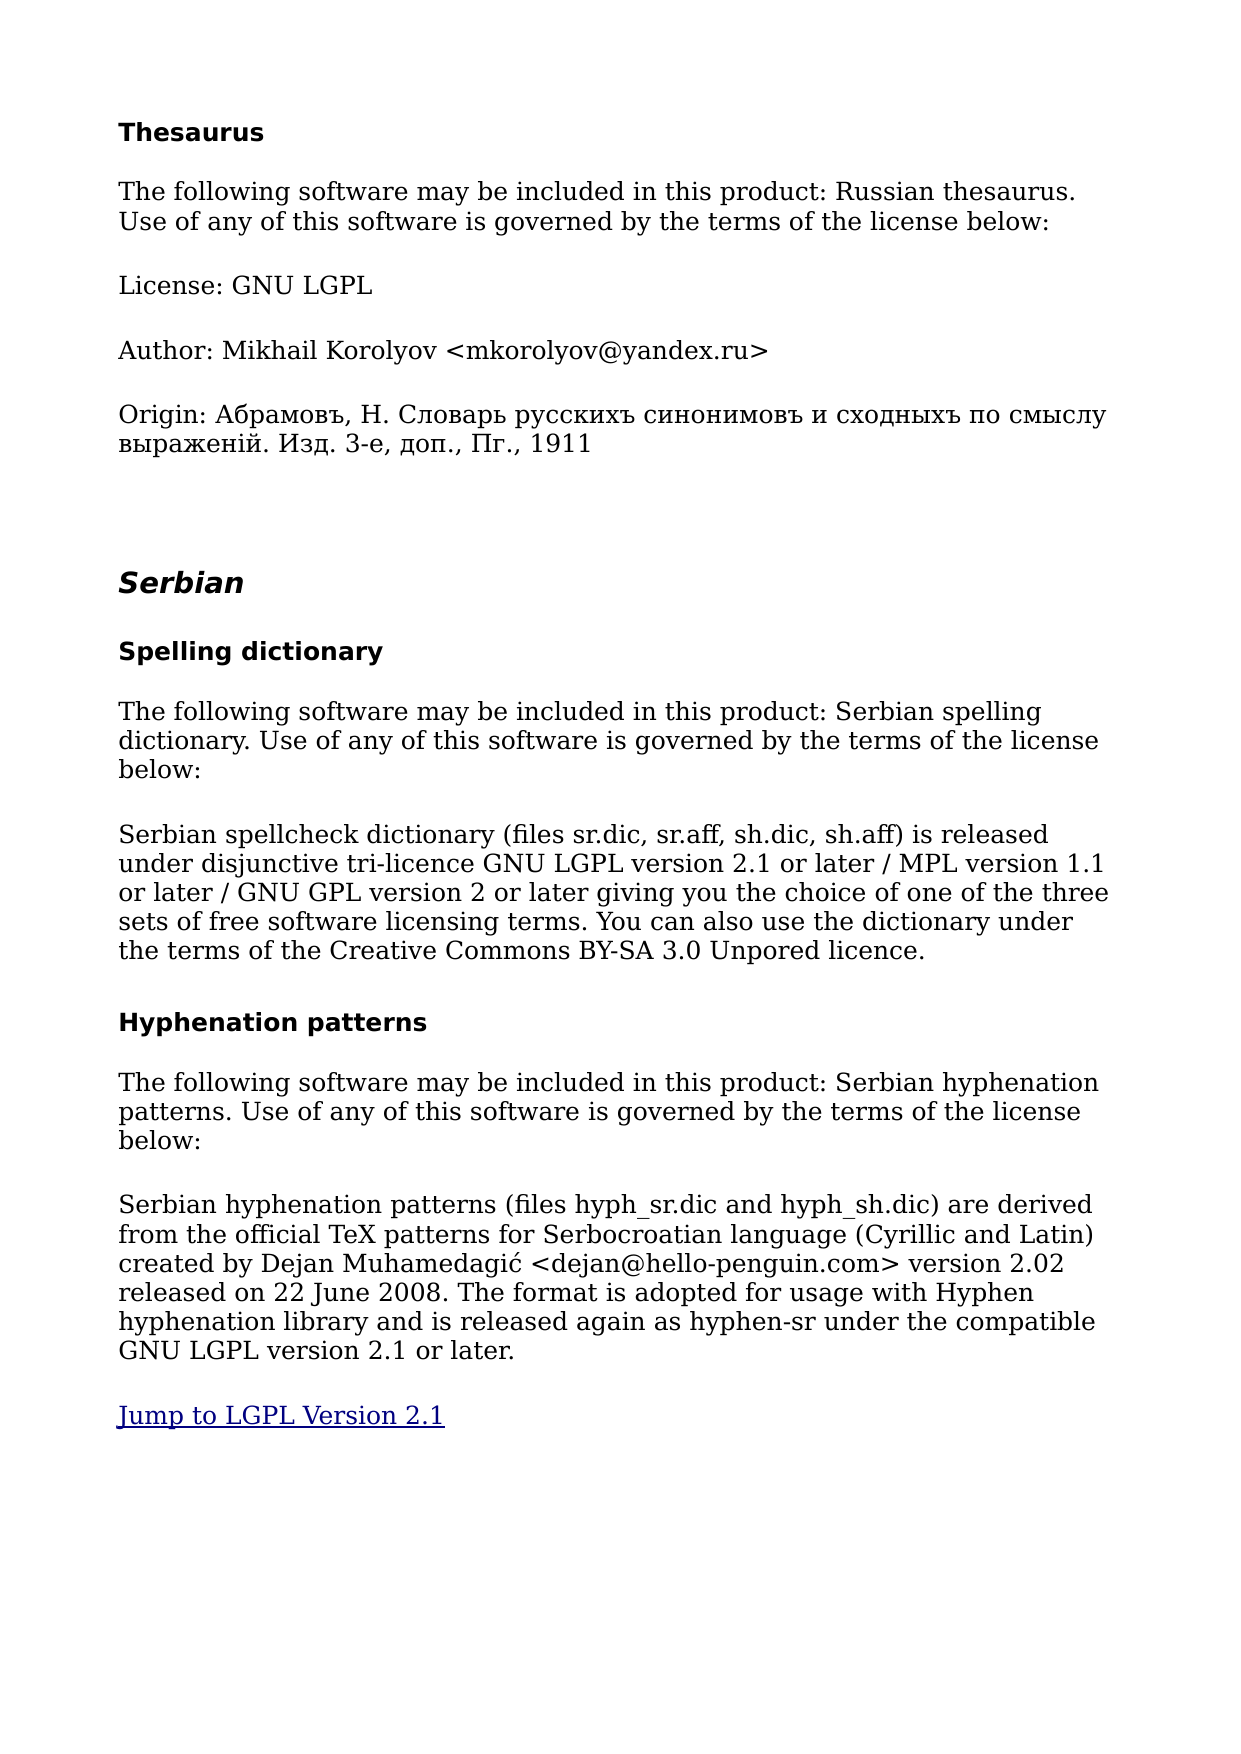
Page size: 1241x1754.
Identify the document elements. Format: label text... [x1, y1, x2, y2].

text Author: Mikhail Korolyov <mkorolyov@yandex.ru> [118, 336, 1122, 365]
text Origin: Абрамовъ, Н. Словарь русскихъ синонимовъ и сходныхъ по смыслу выраженiй. Изд. 3-е, доп., Пг., 1911 [118, 400, 1122, 459]
text License: GNU LGPL [118, 271, 1122, 300]
subtitle Serbian [118, 566, 1122, 600]
subtitle Thesaurus [118, 118, 1122, 147]
text The following software may be included in this product: Russian thesaurus. Use of any of this software is governed by the terms of the license below: [118, 177, 1122, 236]
text The following software may be included in this product: Serbian hyphenation patterns. Use of any of this software is governed by the terms of the license below: [118, 1068, 1122, 1155]
subtitle Hyphenation patterns [118, 1008, 1122, 1037]
text Serbian hyphenation patterns (files hyph_sr.dic and hyph_sh.dic) are derived from the official TeX patterns for Serbocroatian language (Cyrillic and Latin) created by Dejan Muhamedagić <dejan@hello-penguin.com> version 2.02 released on 22 June 2008. The format is adopted for usage with Hyphen hyphenation library and is released again as hyphen-sr under the compatible GNU LGPL version 2.1 or later. [118, 1191, 1122, 1366]
text The following software may be included in this product: Serbian spelling dictionary. Use of any of this software is governed by the terms of the license below: [118, 697, 1122, 784]
text Jump to LGPL Version 2.1 [118, 1401, 1122, 1430]
subtitle Spelling dictionary [118, 637, 1122, 667]
text Serbian spellcheck dictionary (files sr.dic, sr.aff, sh.dic, sh.aff) is released under disjunctive tri-licence GNU LGPL version 2.1 or later / MPL version 1.1 or later / GNU GPL version 2 or later giving you the choice of one of the three sets of free software licensing terms. You can also use the dictionary under the terms of the Creative Commons BY-SA 3.0 Unpored licence. [118, 820, 1122, 966]
